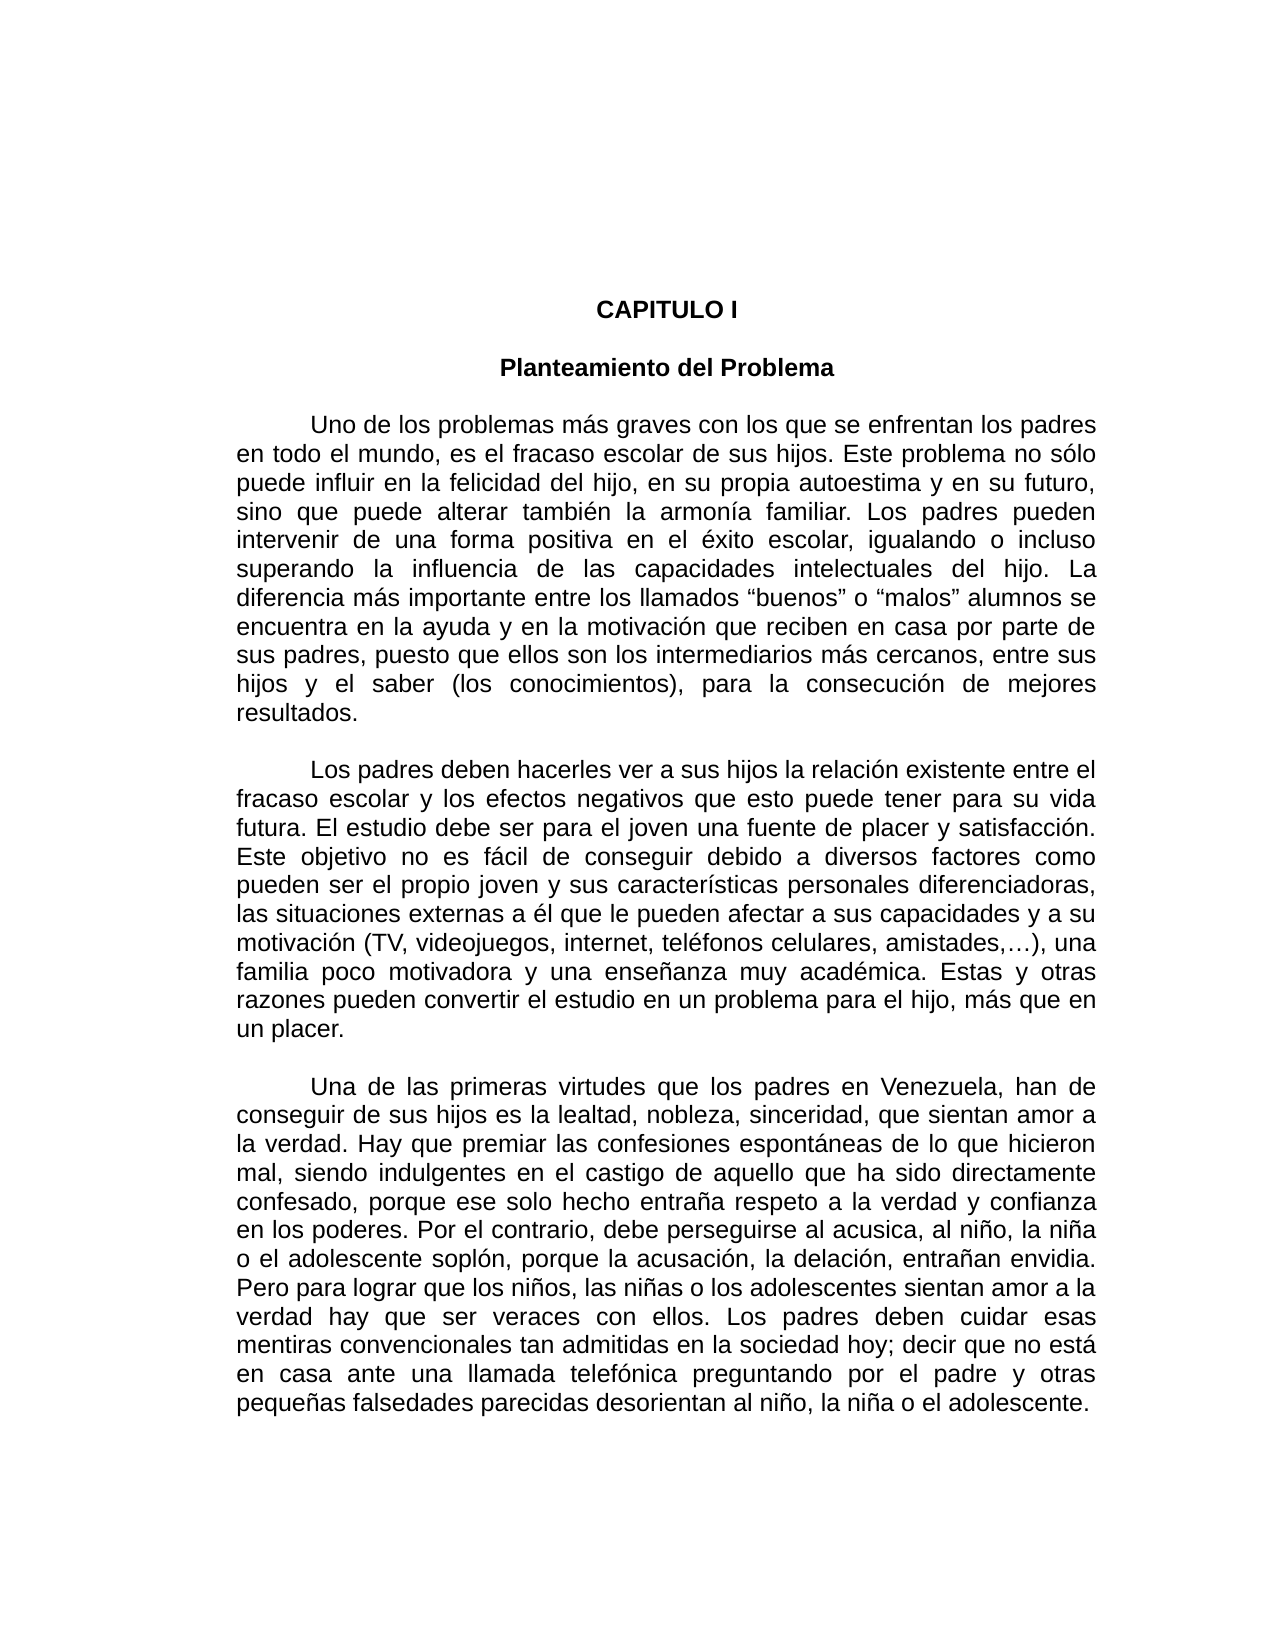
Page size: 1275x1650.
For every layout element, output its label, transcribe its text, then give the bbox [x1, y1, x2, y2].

text Planteamiento del Problema [236, 353, 1098, 382]
text CAPITULO I [236, 295, 1098, 324]
text Los padres deben hacerles ver a sus hijos la relación existente entre el fracaso escolar y los efectos negativos que esto puede tener para su vida futura. El estudio debe ser para el joven una fuente de placer y satisfacción. Este objetivo no es fácil de conseguir debido a diversos factores como pueden ser el propio joven y sus características personales diferenciadoras, las situaciones externas a él que le pueden afectar a sus capacidades y a su motivación (TV, videojuegos, internet, teléfonos celulares, amistades,…), una familia poco motivadora y una enseñanza muy académica. Estas y otras razones pueden convertir el estudio en un problema para el hijo, más que en un placer. [236, 755, 1098, 1043]
text Uno de los problemas más graves con los que se enfrentan los padres en todo el mundo, es el fracaso escolar de sus hijos. Este problema no sólo puede influir en la felicidad del hijo, en su propia autoestima y en su futuro, sino que puede alterar también la armonía familiar. Los padres pueden intervenir de una forma positiva en el éxito escolar, igualando o incluso superando la influencia de las capacidades intelectuales del hijo. La diferencia más importante entre los llamados “buenos” o “malos” alumnos se encuentra en la ayuda y en la motivación que reciben en casa por parte de sus padres, puesto que ellos son los intermediarios más cercanos, entre sus hijos y el saber (los conocimientos), para la consecución de mejores resultados. [236, 410, 1098, 727]
text Una de las primeras virtudes que los padres en Venezuela, han de conseguir de sus hijos es la lealtad, nobleza, sinceridad, que sientan amor a la verdad. Hay que premiar las confesiones espontáneas de lo que hicieron mal, siendo indulgentes en el castigo de aquello que ha sido directamente confesado, porque ese solo hecho entraña respeto a la verdad y confianza en los poderes. Por el contrario, debe perseguirse al acusica, al niño, la niña o el adolescente soplón, porque la acusación, la delación, entrañan envidia. Pero para lograr que los niños, las niñas o los adolescentes sientan amor a la verdad hay que ser veraces con ellos. Los padres deben cuidar esas mentiras convencionales tan admitidas en la sociedad hoy; decir que no está en casa ante una llamada telefónica preguntando por el padre y otras pequeñas falsedades parecidas desorientan al niño, la niña o el adolescente. [236, 1072, 1098, 1417]
